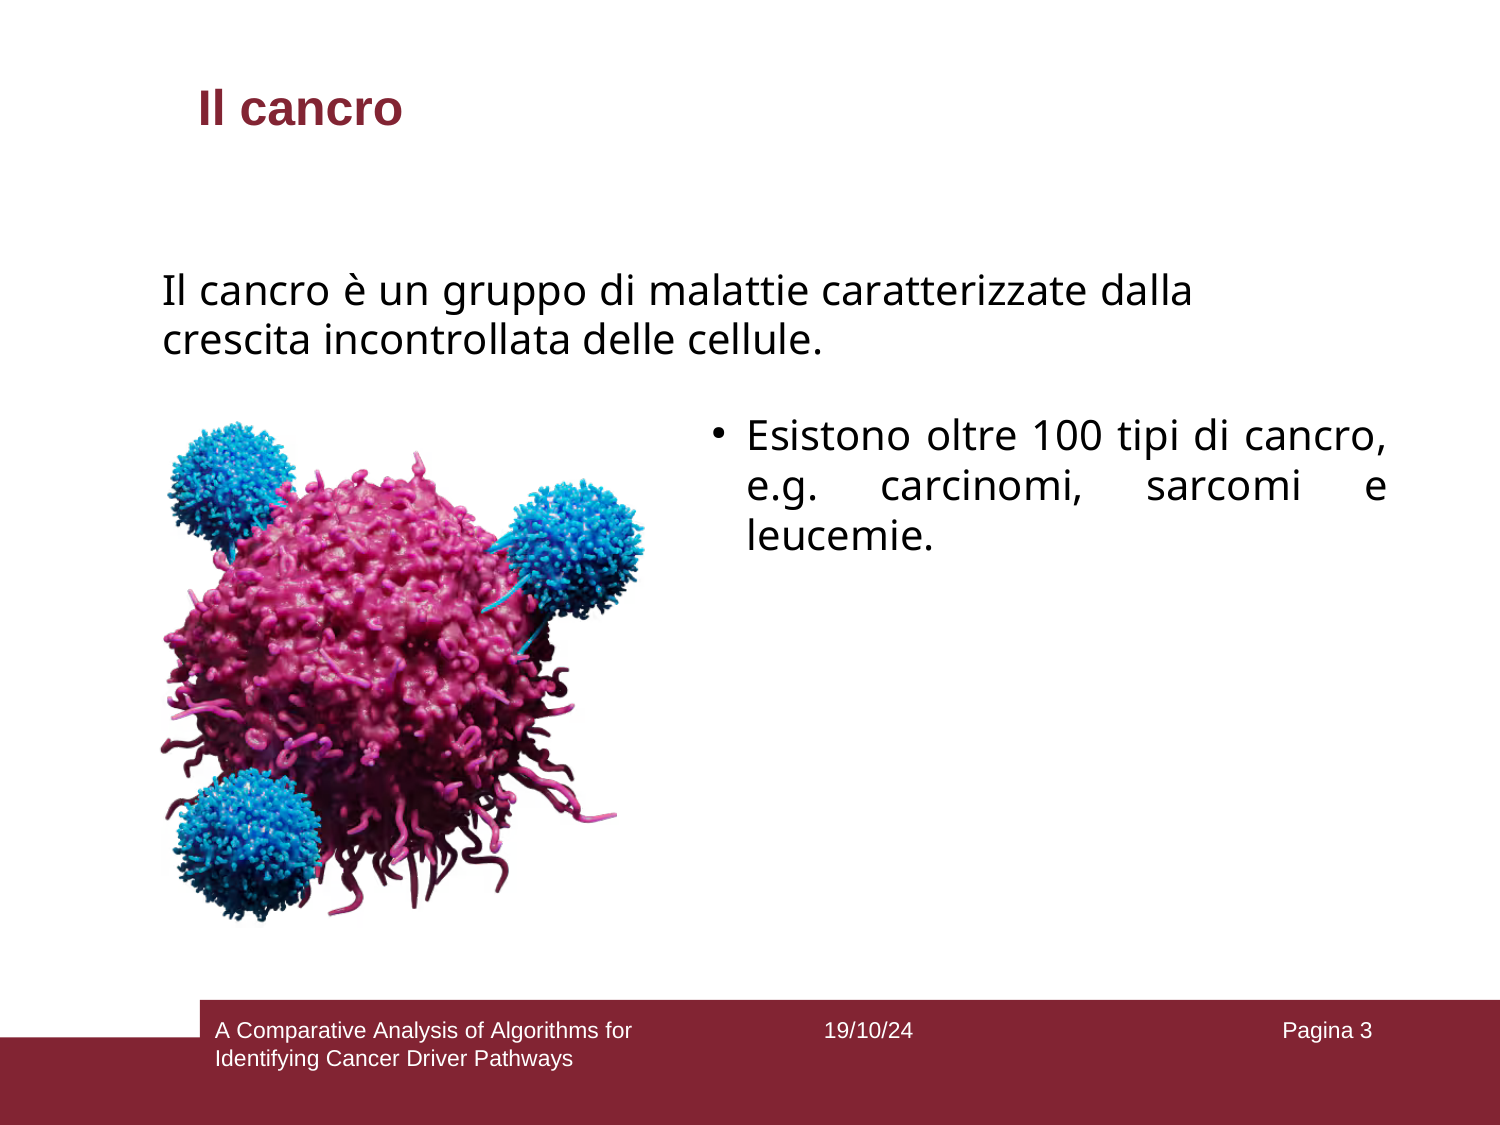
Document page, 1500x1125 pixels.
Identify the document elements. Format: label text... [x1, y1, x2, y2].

text_box Esistono oltre 100 tipi di cancro, e.g. carcinomi, sarcomi e leucemie. [696, 401, 1403, 567]
text_box A Comparative Analysis of Algorithms for Identifying Cancer Driver Pathways [199, 1008, 676, 1084]
text_box Il cancro è un gruppo di malattie caratterizzate dalla crescita incontrollata delle cellule. [147, 255, 1359, 371]
picture [144, 418, 653, 928]
text_box Pagina <number> [1074, 1008, 1388, 1084]
text_box 19/10/24 [712, 1008, 1026, 1084]
title Il cancro [183, 67, 1400, 150]
